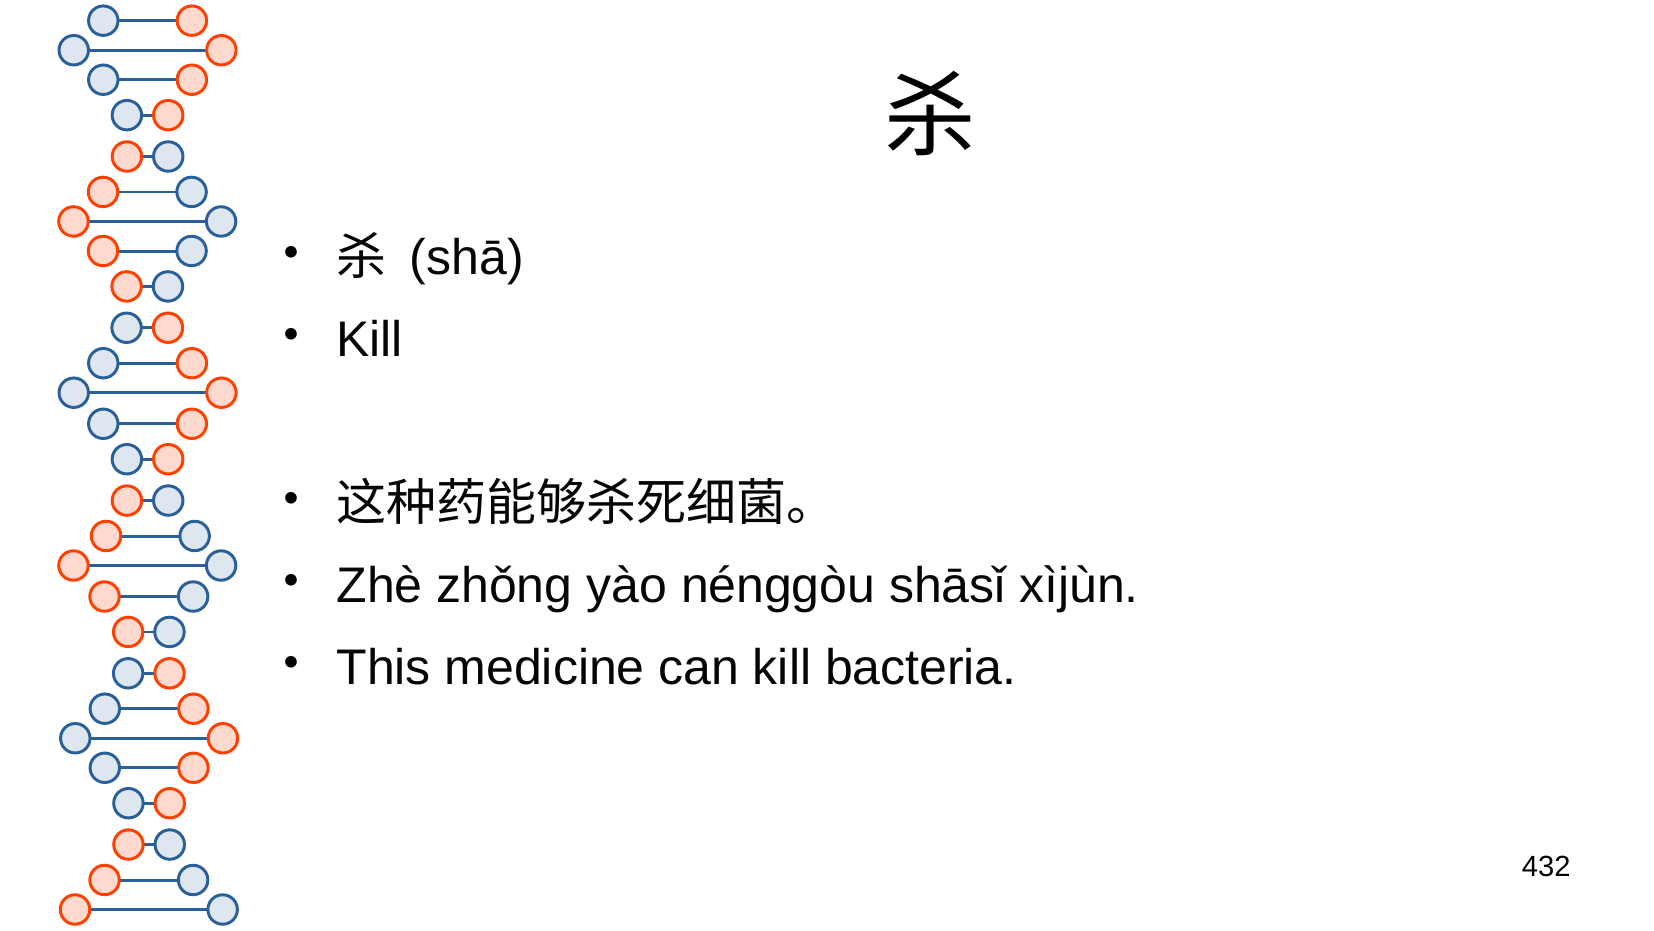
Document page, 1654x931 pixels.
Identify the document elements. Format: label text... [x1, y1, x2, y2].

title 杀 [265, 35, 1595, 189]
list 杀 (shā) Kill 这种药能够杀死细菌。 Zhè zhǒng yào nénggòu shāsǐ xìjùn. This medicine can kill bacteria. [265, 224, 1595, 764]
